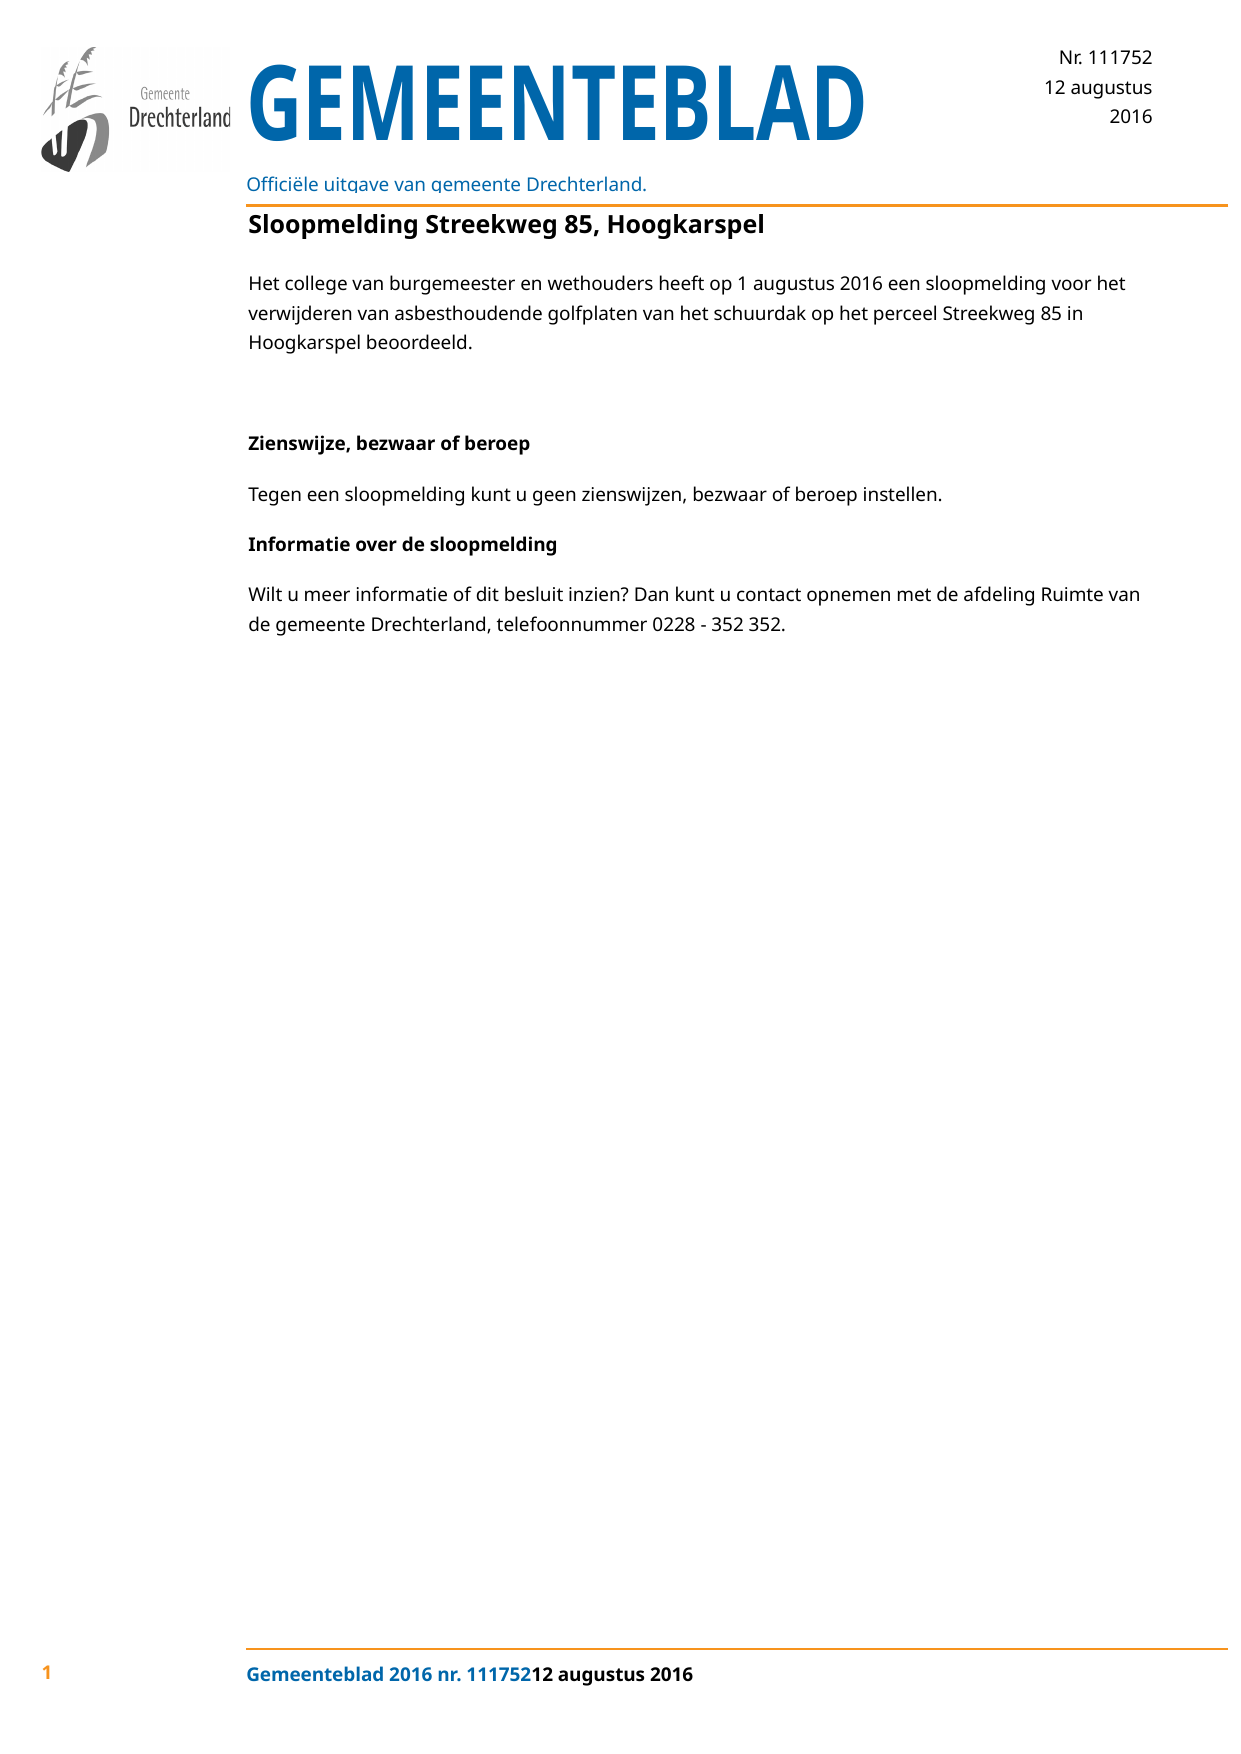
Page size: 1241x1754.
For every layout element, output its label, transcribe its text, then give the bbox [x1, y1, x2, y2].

text Het college van burgemeester en wethouders heeft op 1 augustus 2016 een sloopmelding voor het verwijderen van asbesthoudende golfplaten van het schuurdak op het perceel Streekweg 85 in Hoogkarspel beoordeeld. [248, 270, 1152, 355]
text Zienswijze, bezwaar of beroep [248, 430, 1152, 456]
text Tegen een sloopmelding kunt u geen zienswijzen, bezwaar of beroep instellen. [248, 481, 1152, 506]
picture [41, 47, 231, 172]
text Informatie over de sloopmelding [248, 531, 1152, 557]
text Sloopmelding Streekweg 85, Hoogkarspel [248, 207, 1152, 241]
text Wilt u meer informatie of dit besluit inzien? Dan kunt u contact opnemen met de afdeling Ruimte van de gemeente Drechterland, telefoonnummer 0228 - 352 352. [248, 582, 1152, 637]
